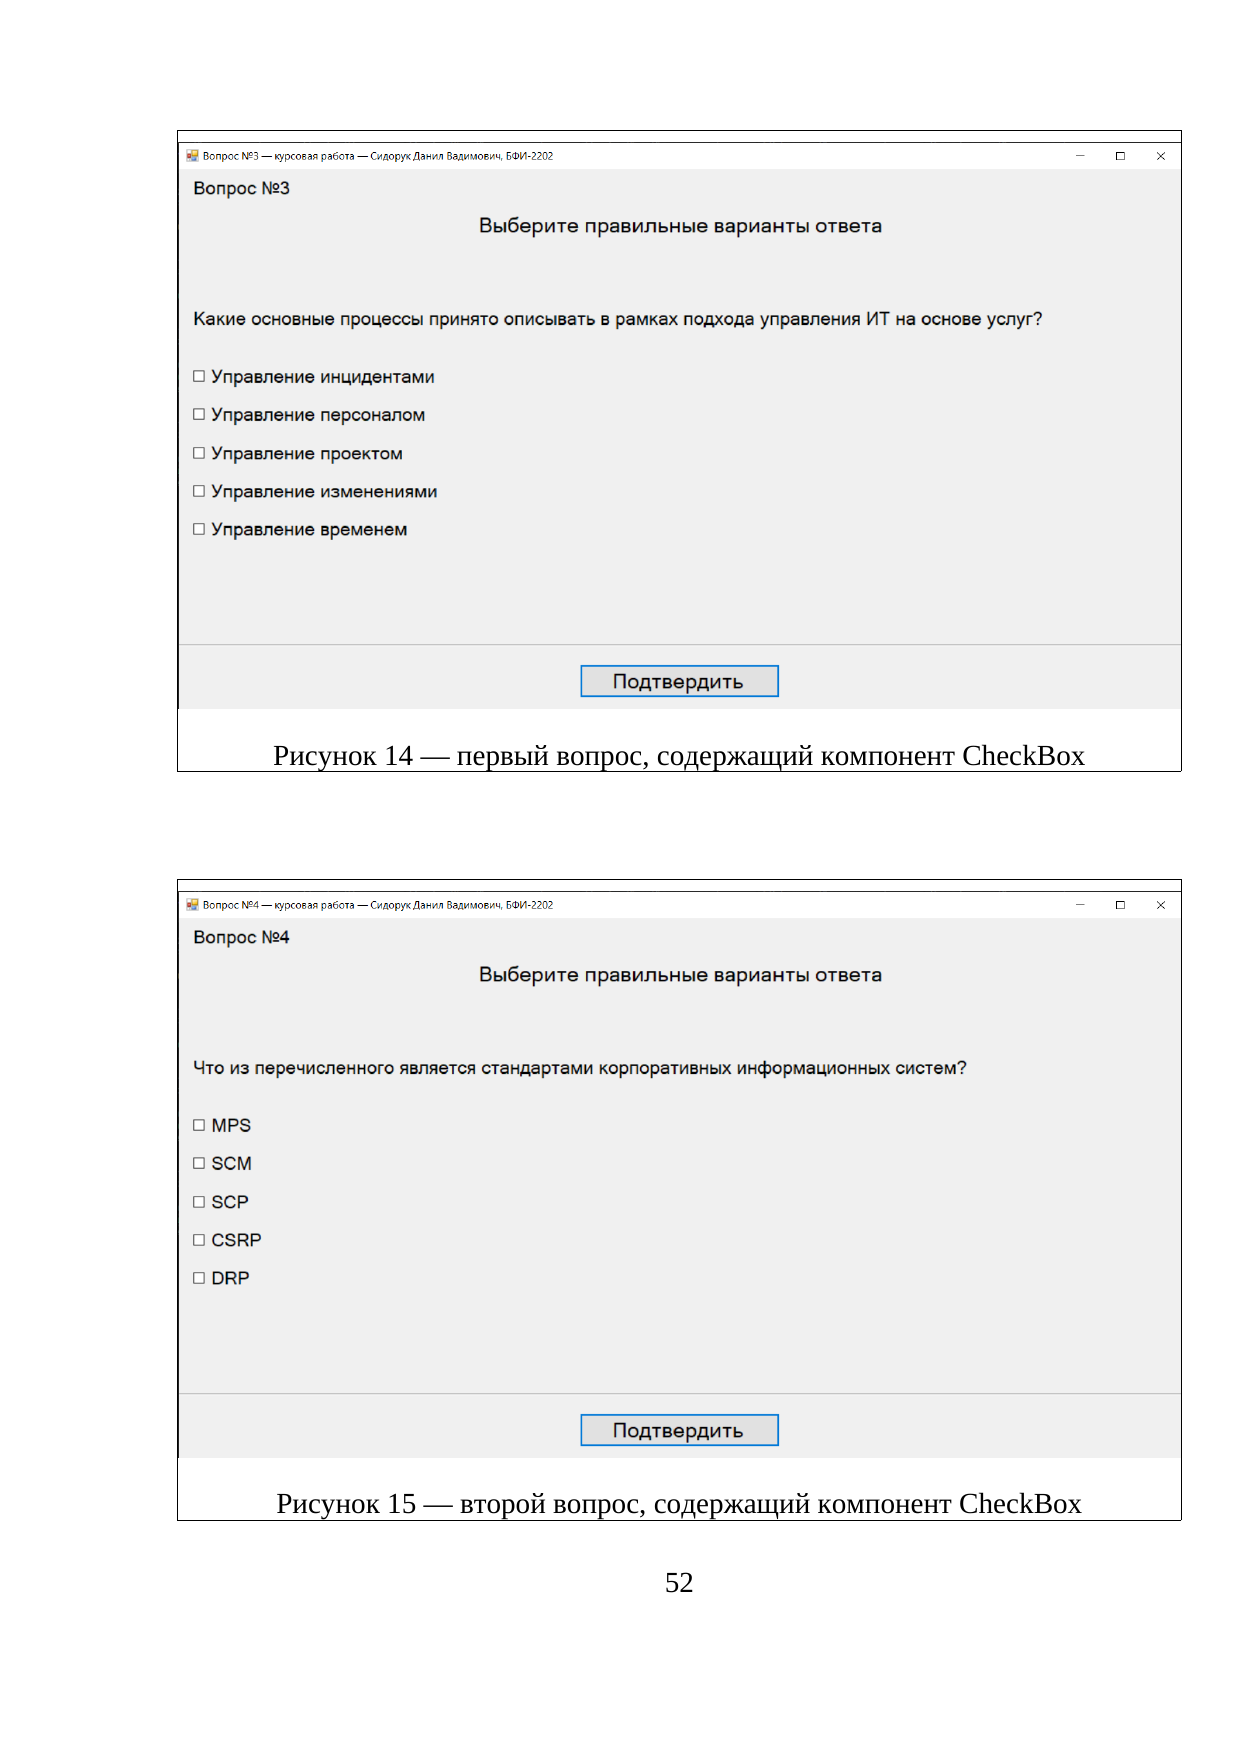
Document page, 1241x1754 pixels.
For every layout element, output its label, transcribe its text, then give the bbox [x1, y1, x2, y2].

text Рисунок 15 — второй вопрос, содержащий компонент CheckBox [178, 1487, 1181, 1520]
picture [178, 891, 1181, 1458]
text Рисунок 14 — первый вопрос, содержащий компонент CheckBox [178, 738, 1181, 771]
picture [178, 142, 1181, 709]
